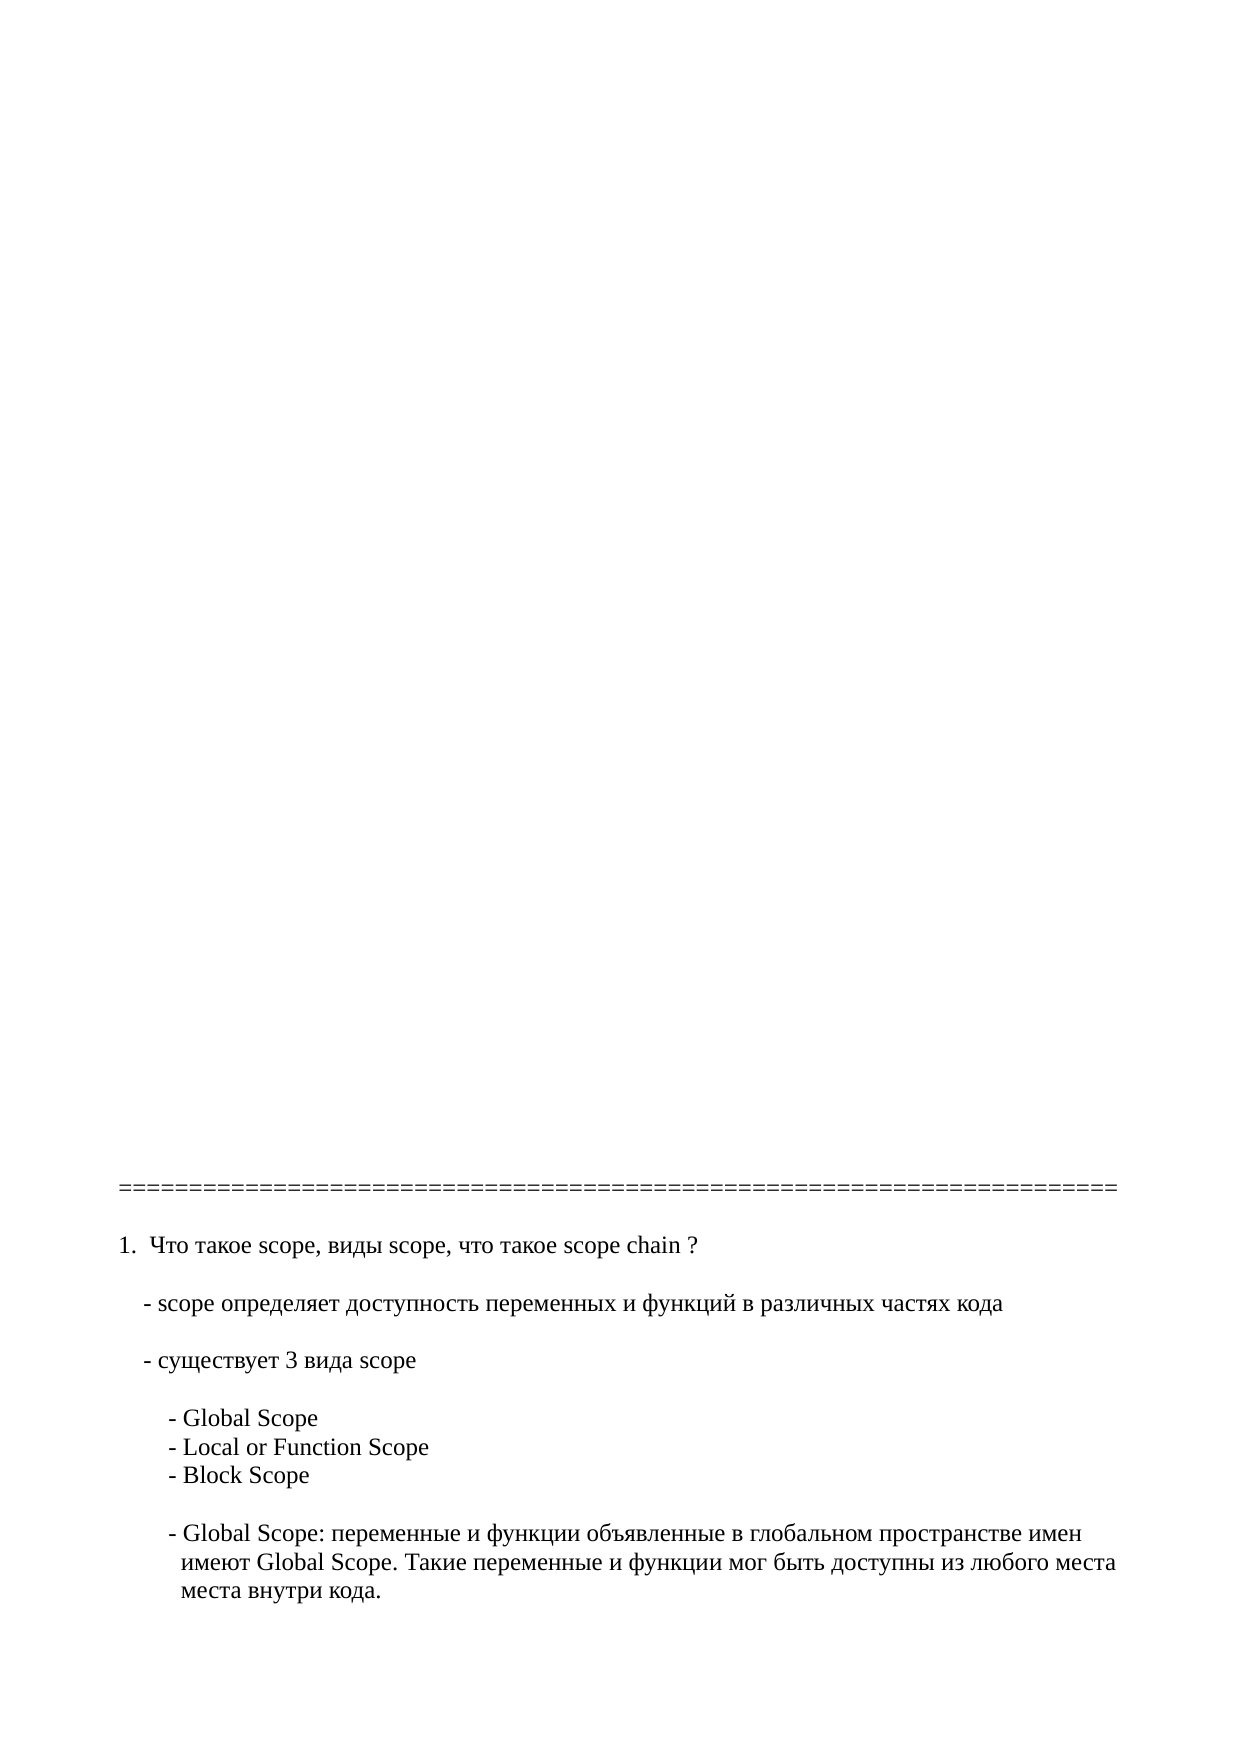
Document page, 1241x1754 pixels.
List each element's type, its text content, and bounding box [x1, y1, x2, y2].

text ======================================================================= [118, 1144, 1122, 1202]
text - Global Scope - Local or Function Scope - Block Scope - Global Scope: переменные и функции объявленные в глобальном пространстве имен имеют Global Scope. Такие переменные и функции мог быть доступны из любого места места внутри кода. [118, 1403, 1122, 1633]
text 1. Что такое scope, виды scope, что такое scope chain ? [118, 1230, 1122, 1259]
text - scope определяет доступность переменных и функций в различных частях кода - существует 3 вида scope [118, 1288, 1122, 1403]
